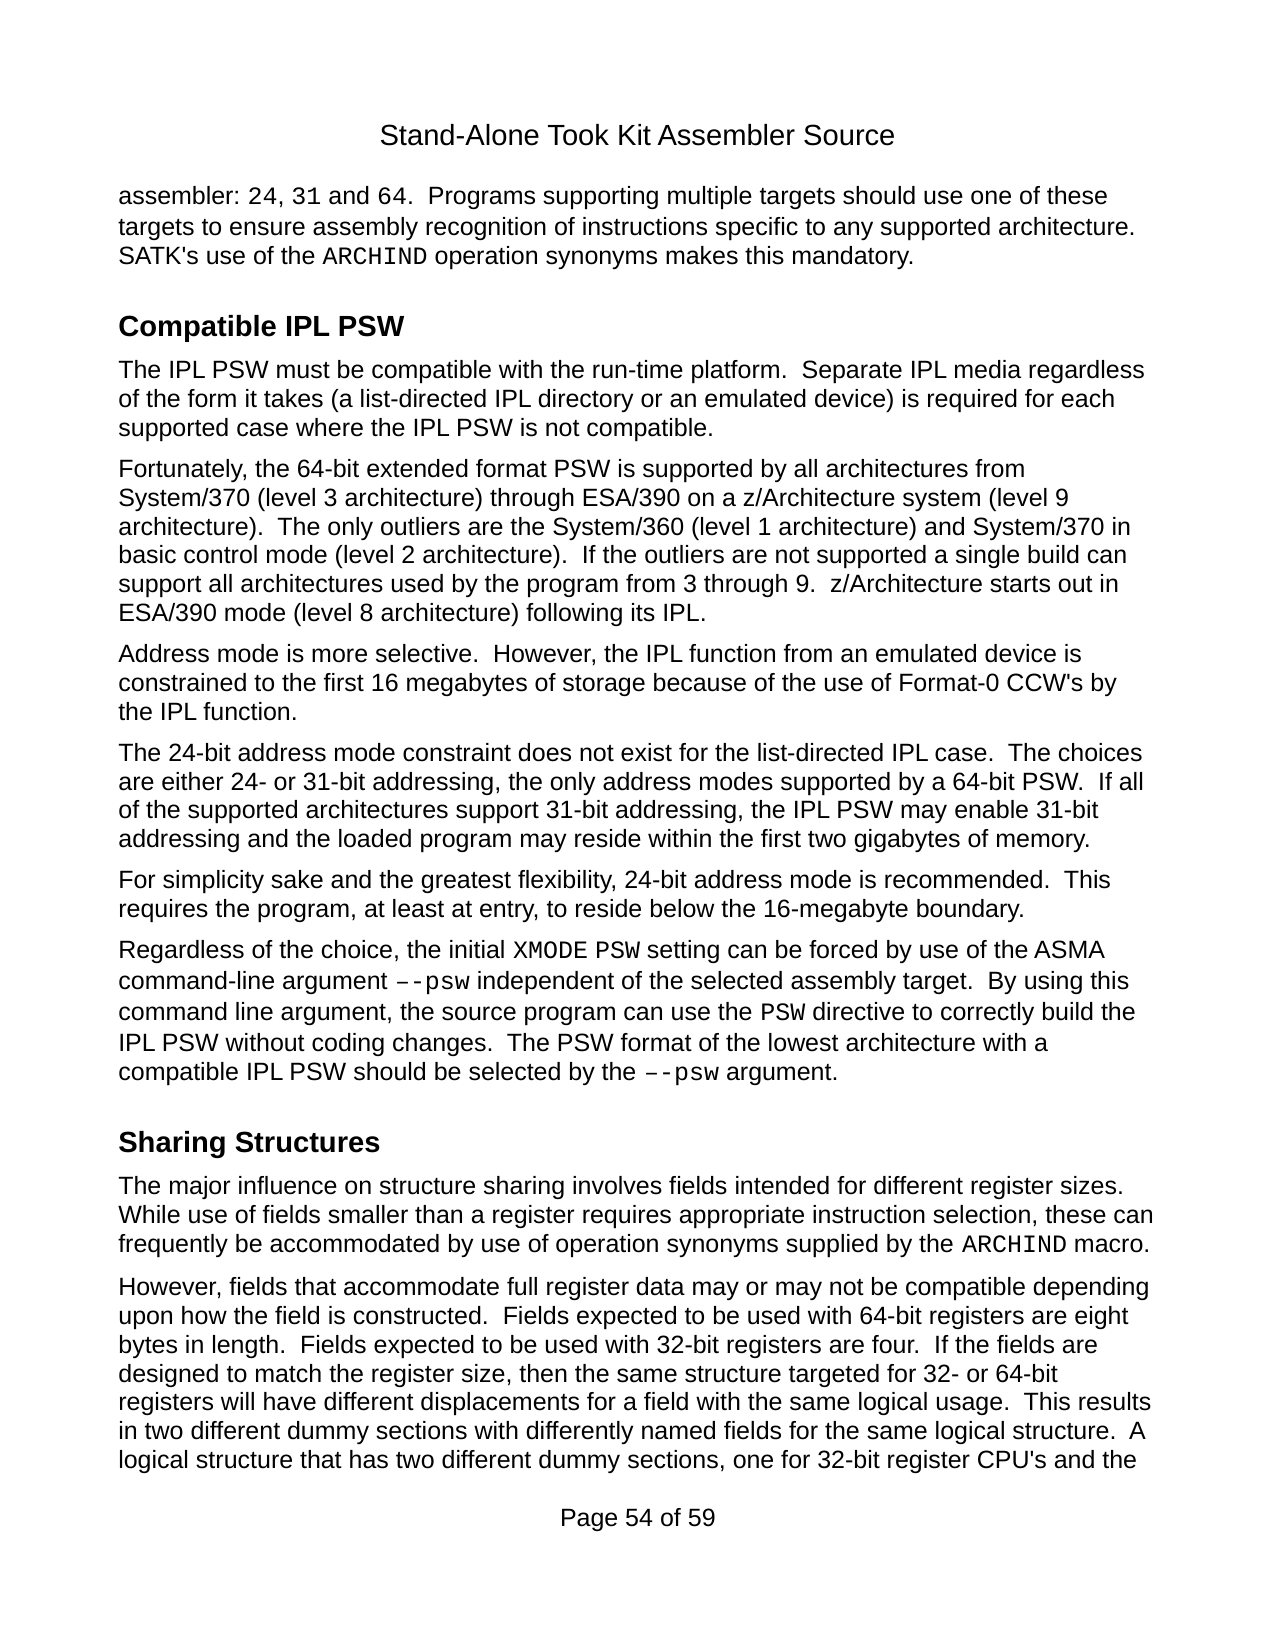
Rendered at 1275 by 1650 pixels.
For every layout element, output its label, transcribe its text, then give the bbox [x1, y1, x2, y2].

text The IPL PSW must be compatible with the run-time platform. Separate IPL media regardless of the form it takes (a list-directed IPL directory or an emulated device) is required for each supported case where the IPL PSW is not compatible. [118, 355, 1157, 442]
text assembler: 24, 31 and 64. Programs supporting multiple targets should use one of these targets to ensure assembly recognition of instructions specific to any supported architecture. SATK's use of the ARCHIND operation synonyms makes this mandatory. [118, 181, 1157, 272]
text For simplicity sake and the greatest flexibility, 24-bit address mode is recommended. This requires the program, at least at entry, to reside below the 16-megabyte boundary. [118, 865, 1157, 923]
text Regardless of the choice, the initial XMODE PSW setting can be forced by use of the ASMA command-line argument –-psw independent of the selected assembly target. By using this command line argument, the source program can use the PSW directive to correctly build the IPL PSW without coding changes. The PSW format of the lowest architecture with a compatible IPL PSW should be selected by the –-psw argument. [118, 935, 1157, 1088]
text Address mode is more selective. However, the IPL function from an emulated device is constrained to the first 16 megabytes of storage because of the use of Format-0 CCW's by the IPL function. [118, 639, 1157, 725]
text Fortunately, the 64-bit extended format PSW is supported by all architectures from System/370 (level 3 architecture) through ESA/390 on a z/Architecture system (level 9 architecture). The only outliers are the System/360 (level 1 architecture) and System/370 in basic control mode (level 2 architecture). If the outliers are not supported a single build can support all architectures used by the program from 3 through 9. z/Architecture starts out in ESA/390 mode (level 8 architecture) following its IPL. [118, 454, 1157, 627]
subtitle Sharing Structures [118, 1125, 1157, 1159]
text The major influence on structure sharing involves fields intended for different register sizes. While use of fields smaller than a register requires appropriate instruction selection, these can frequently be accommodated by use of operation synonyms supplied by the ARCHIND macro. [118, 1171, 1157, 1260]
text The 24-bit address mode constraint does not exist for the list-directed IPL case. The choices are either 24- or 31-bit addressing, the only address modes supported by a 64-bit PSW. If all of the supported architectures support 31-bit addressing, the IPL PSW may enable 31-bit addressing and the loaded program may reside within the first two gigabytes of memory. [118, 738, 1157, 853]
text However, fields that accommodate full register data may or may not be compatible depending upon how the field is constructed. Fields expected to be used with 64-bit registers are eight bytes in length. Fields expected to be used with 32-bit registers are four. If the fields are designed to match the register size, then the same structure targeted for 32- or 64-bit registers will have different displacements for a field with the same logical usage. This results in two different dummy sections with differently named fields for the same logical structure. A logical structure that has two different dummy sections, one for 32-bit register CPU's and the [118, 1272, 1157, 1473]
subtitle Compatible IPL PSW [118, 309, 1157, 343]
